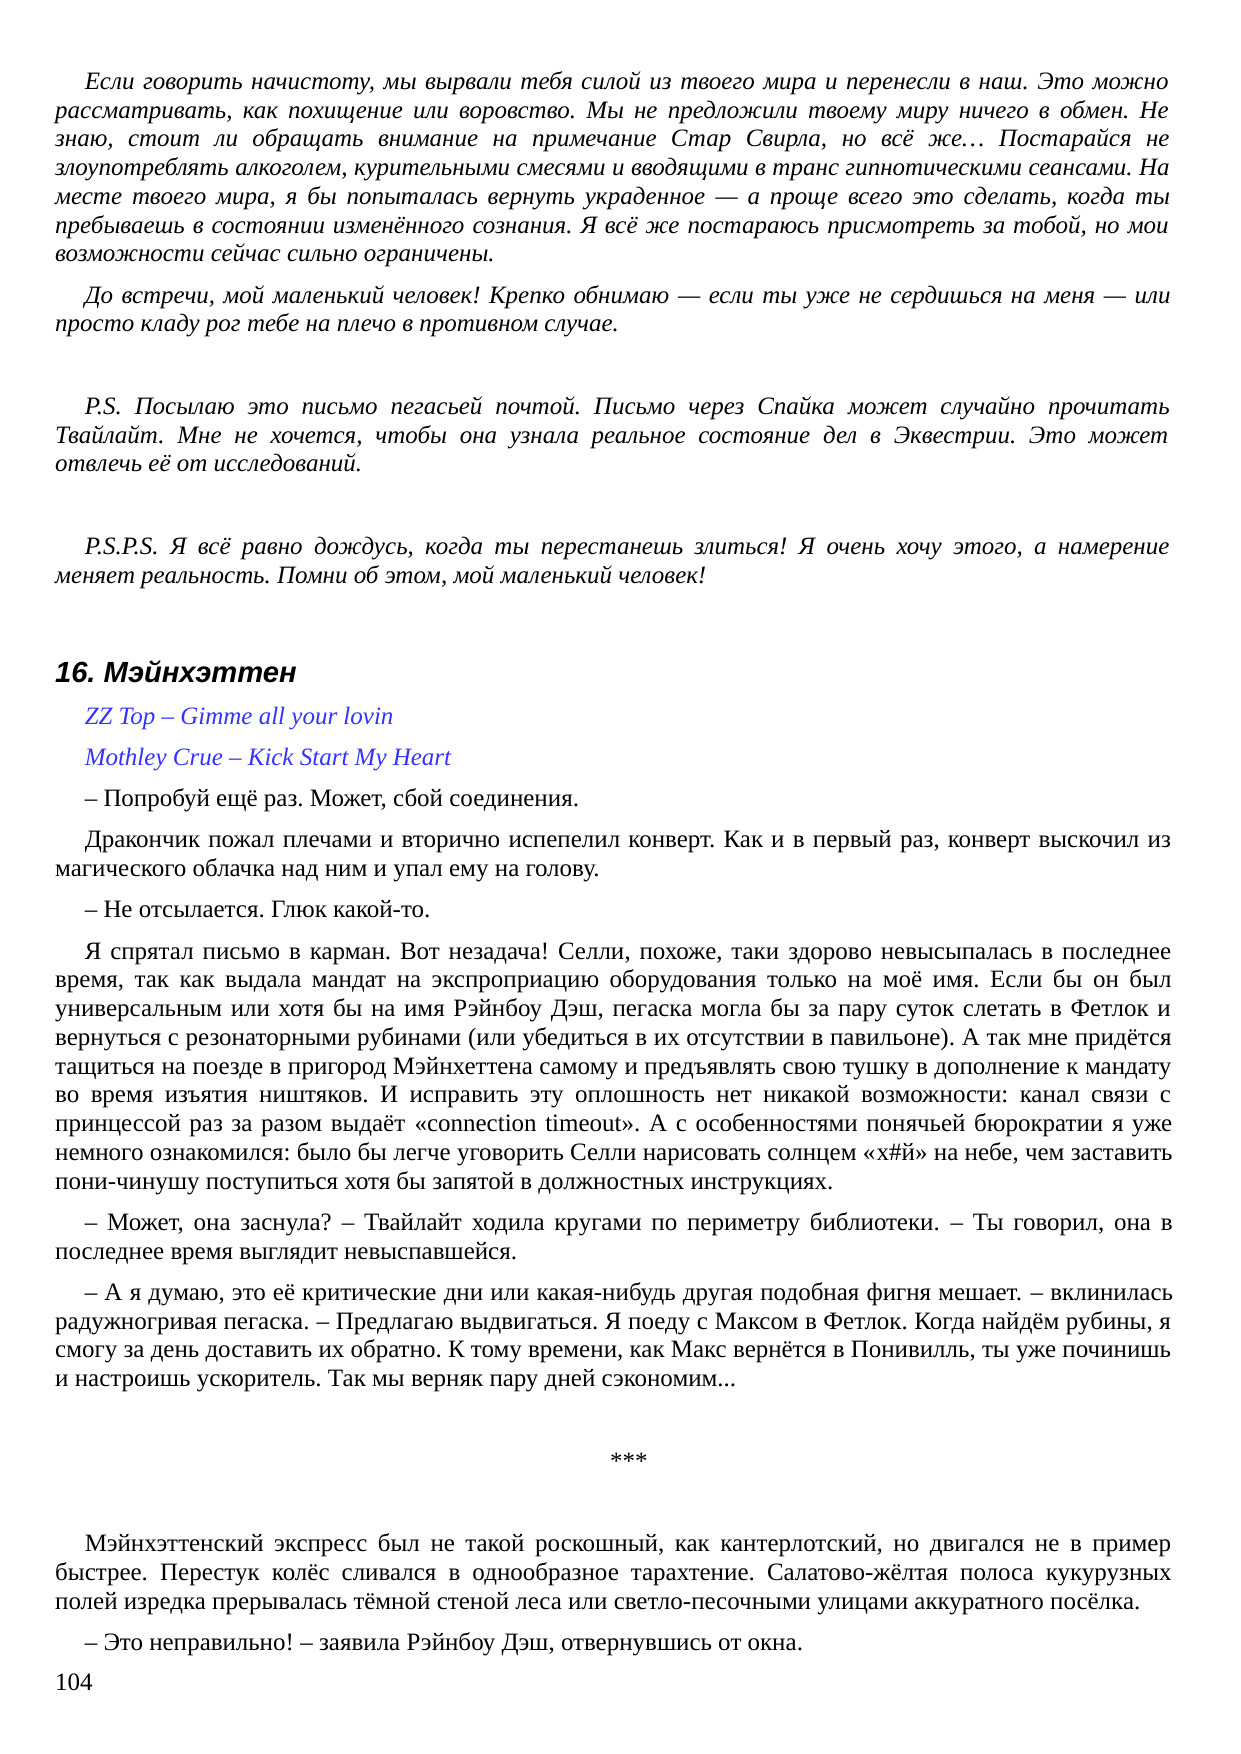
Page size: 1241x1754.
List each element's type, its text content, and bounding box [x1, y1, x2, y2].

text – Это неправильно! – заявила Рэйнбоу Дэш, отвернувшись от окна. [55, 1627, 1173, 1656]
text Дракончик пожал плечами и вторично испепелил конверт. Как и в первый раз, конверт выскочил из магического облачка над ним и упал ему на голову. [55, 824, 1173, 882]
text – А я думаю, это её критические дни или какая-нибудь другая подобная фигня мешает. – вклинилась радужногривая пегаска. – Предлагаю выдвигаться. Я поеду с Максом в Фетлок. Когда найдём рубины, я смогу за день доставить их обратно. К тому времени, как Макс вернётся в Понивилль, ты уже починишь и настроишь ускоритель. Так мы верняк пару дней сэкономим... [55, 1277, 1173, 1392]
text Если говорить начистоту, мы вырвали тебя силой из твоего мира и перенесли в наш. Это можно рассматривать, как похищение или воровство. Мы не предложили твоему миру ничего в обмен. Не знаю, стоит ли обращать внимание на примечание Стар Свирла, но всё же… Постарайся не злоупотреблять алкоголем, курительными смесями и вводящими в транс гипнотическими сеансами. На месте твоего мира, я бы попыталась вернуть украденное — а проще всего это сделать, когда ты пребываешь в состоянии изменённого сознания. Я всё же постараюсь присмотреть за тобой, но мои возможности сейчас сильно ограничены. [55, 66, 1173, 267]
subtitle 16. Мэйнхэттен [55, 655, 1173, 688]
text Я спрятал письмо в карман. Вот незадача! Селли, похоже, таки здорово невысыпалась в последнее время, так как выдала мандат на экспроприацию оборудования только на моё имя. Если бы он был универсальным или хотя бы на имя Рэйнбоу Дэш, пегаска могла бы за пару суток слетать в Фетлок и вернуться с резонаторными рубинами (или убедиться в их отсутствии в павильоне). А так мне придётся тащиться на поезде в пригород Мэйнхеттена самому и предъявлять свою тушку в дополнение к мандату во время изъятия ништяков. И исправить эту оплошность нет никакой возможности: канал связи с принцессой раз за разом выдаёт «connection timeout». А с особенностями понячьей бюрократии я уже немного ознакомился: было бы легче уговорить Селли нарисовать солнцем «х#й» на небе, чем заставить пони-чинушу поступиться хотя бы запятой в должностных инструкциях. [55, 936, 1173, 1194]
text – Попробуй ещё раз. Может, сбой соединения. [55, 783, 1173, 812]
text ZZ Top – Gimme all your lovin [55, 701, 1173, 729]
text До встречи, мой маленький человек! Крепко обнимаю — если ты уже не сердишься на меня — или просто кладу рог тебе на плечо в противном случае. [55, 280, 1173, 337]
text – Не отсылается. Глюк какой-то. [55, 894, 1173, 923]
text Мэйнхэттенский экспресс был не такой роскошный, как кантерлотский, но двигался не в пример быстрее. Перестук колёс сливался в однообразное тарахтение. Салатово-жёлтая полоса кукурузных полей изредка прерывалась тёмной стеной леса или светло-песочными улицами аккуратного посёлка. [55, 1528, 1173, 1614]
text P.S.P.S. Я всё равно дождусь, когда ты перестанешь злиться! Я очень хочу этого, а намерение меняет реальность. Помни об этом, мой маленький человек! [55, 531, 1173, 588]
text *** [55, 1446, 1173, 1474]
text – Может, она заснула? – Твайлайт ходила кругами по периметру библиотеки. – Ты говорил, она в последнее время выглядит невыспавшейся. [55, 1207, 1173, 1264]
text P.S. Посылаю это письмо пегасьей почтой. Письмо через Спайка может случайно прочитать Твайлайт. Мне не хочется, чтобы она узнала реальное состояние дел в Эквестрии. Это может отвлечь её от исследований. [55, 391, 1173, 477]
text Mothley Crue – Kick Start My Heart [55, 742, 1173, 771]
